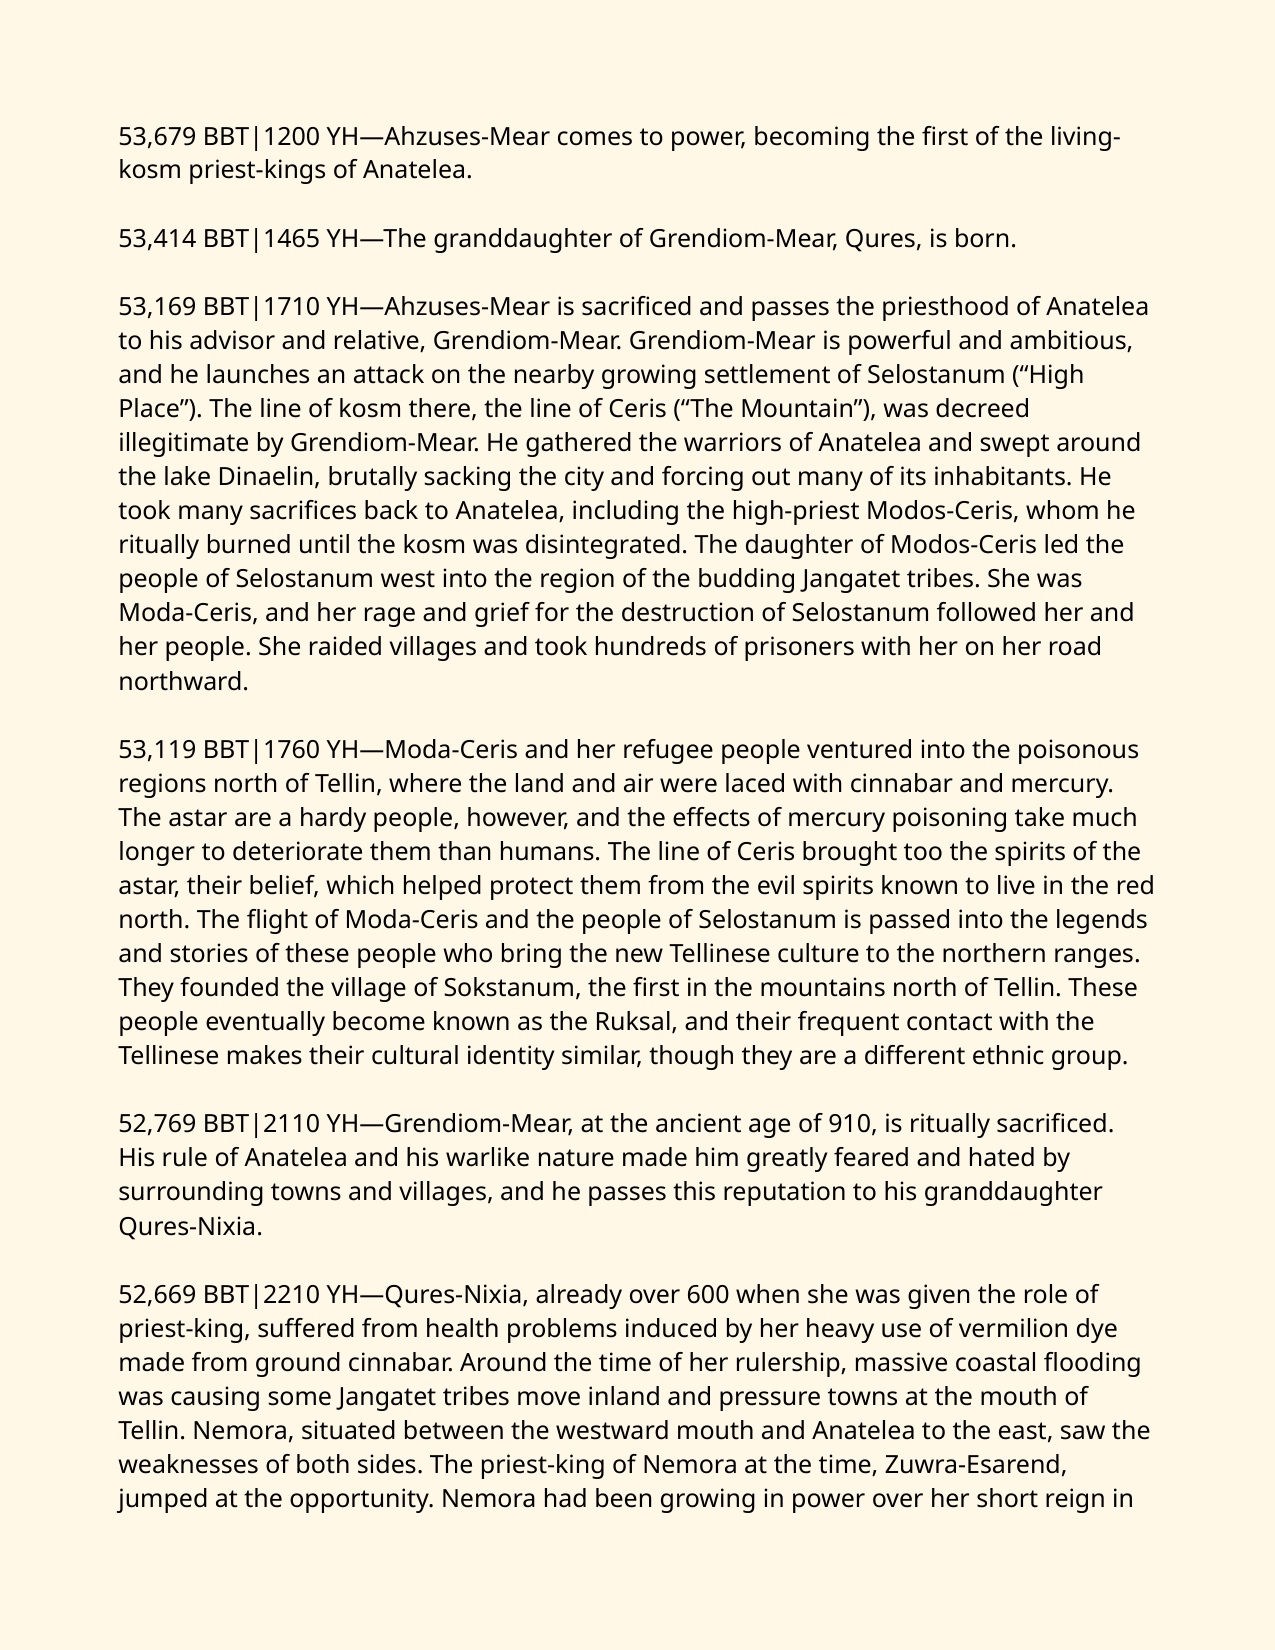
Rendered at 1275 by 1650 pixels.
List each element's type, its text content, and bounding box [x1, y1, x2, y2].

text 52,669 BBT|2210 YH—Qures-Nixia, already over 600 when she was given the role of priest-king, suffered from health problems induced by her heavy use of vermilion dye made from ground cinnabar. Around the time of her rulership, massive coastal flooding was causing some Jangatet tribes move inland and pressure towns at the mouth of Tellin. Nemora, situated between the westward mouth and Anatelea to the east, saw the weaknesses of both sides. The priest-king of Nemora at the time, Zuwra-Esarend, jumped at the opportunity. Nemora had been growing in power over her short reign in [118, 1276, 1157, 1515]
text 52,769 BBT|2110 YH—Grendiom-Mear, at the ancient age of 910, is ritually sacrificed. His rule of Anatelea and his warlike nature made him greatly feared and hated by surrounding towns and villages, and he passes this reputation to his granddaughter Qures-Nixia. [118, 1106, 1157, 1242]
text 53,679 BBT|1200 YH—Ahzuses-Mear comes to power, becoming the first of the living-kosm priest-kings of Anatelea. [118, 118, 1157, 186]
text 53,119 BBT|1760 YH—Moda-Ceris and her refugee people ventured into the poisonous regions north of Tellin, where the land and air were laced with cinnabar and mercury. The astar are a hardy people, however, and the effects of mercury poisoning take much longer to deteriorate them than humans. The line of Ceris brought too the spirits of the astar, their belief, which helped protect them from the evil spirits known to live in the red north. The flight of Moda-Ceris and the people of Selostanum is passed into the legends and stories of these people who bring the new Tellinese culture to the northern ranges. They founded the village of Sokstanum, the first in the mountains north of Tellin. These people eventually become known as the Ruksal, and their frequent contact with the Tellinese makes their cultural identity similar, though they are a different ethnic group. [118, 731, 1157, 1072]
text 53,169 BBT|1710 YH—Ahzuses-Mear is sacrificed and passes the priesthood of Anatelea to his advisor and relative, Grendiom-Mear. Grendiom-Mear is powerful and ambitious, and he launches an attack on the nearby growing settlement of Selostanum (“High Place”). The line of kosm there, the line of Ceris (“The Mountain”), was decreed illegitimate by Grendiom-Mear. He gathered the warriors of Anatelea and swept around the lake Dinaelin, brutally sacking the city and forcing out many of its inhabitants. He took many sacrifices back to Anatelea, including the high-priest Modos-Ceris, whom he ritually burned until the kosm was disintegrated. The daughter of Modos-Ceris led the people of Selostanum west into the region of the budding Jangatet tribes. She was Moda-Ceris, and her rage and grief for the destruction of Selostanum followed her and her people. She raided villages and took hundreds of prisoners with her on her road northward. [118, 288, 1157, 697]
text 53,414 BBT|1465 YH—The granddaughter of Grendiom-Mear, Qures, is born. [118, 220, 1157, 254]
